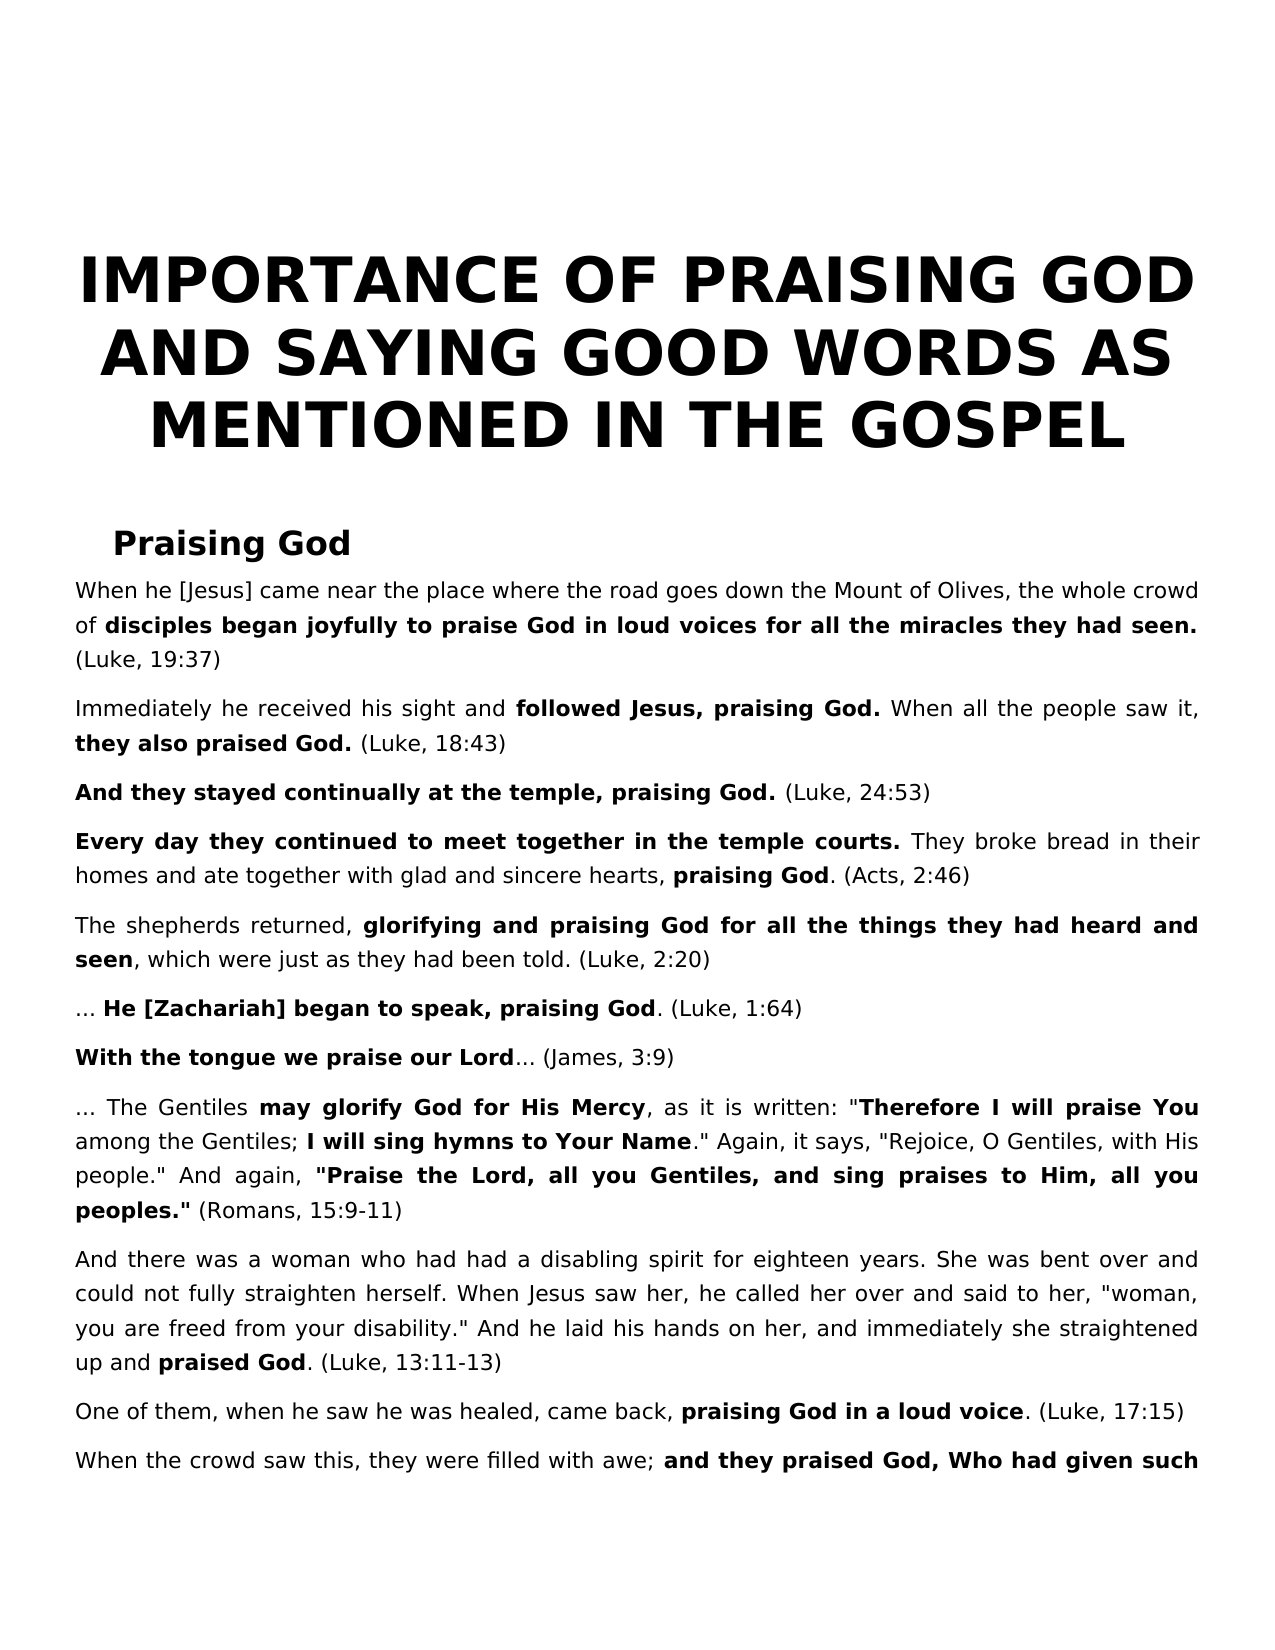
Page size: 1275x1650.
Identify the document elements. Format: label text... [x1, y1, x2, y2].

text Immediately he received his sight and followed Jesus, praising God. When all the people saw it, they also praised God. (Luke, 18:43) [75, 689, 1200, 758]
text ... He [Zachariah] began to speak, praising God. (Luke, 1:64) [75, 989, 1200, 1023]
text When he [Jesus] came near the place where the road goes down the Mount of Olives, the whole crowd of disciples began joyfully to praise God in loud voices for all the miracles they had seen. (Luke, 19:37) [75, 571, 1200, 674]
subtitle Praising God [112, 524, 1200, 563]
text And there was a woman who had had a disabling spirit for eighteen years. She was bent over and could not fully straighten herself. When Jesus saw her, he called her over and said to her, "woman, you are freed from your disability." And he laid his hands on her, and immediately she straightened up and praised God. (Luke, 13:11-13) [75, 1240, 1200, 1377]
text With the tongue we praise our Lord... (James, 3:9) [75, 1038, 1200, 1073]
subtitle IMPORTANCE OF PRAISING GOD AND SAYING GOOD WORDS AS MENTIONED IN THE GOSPEL [75, 244, 1200, 463]
text One of them, when he saw he was healed, came back, praising God in a loud voice. (Luke, 17:15) [75, 1392, 1200, 1426]
text Every day they continued to meet together in the temple courts. They broke bread in their homes and ate together with glad and sincere hearts, praising God. (Acts, 2:46) [75, 822, 1200, 891]
text And they stayed continually at the temple, praising God. (Luke, 24:53) [75, 773, 1200, 807]
text ... The Gentiles may glorify God for His Mercy, as it is written: "Therefore I will praise You among the Gentiles; I will sing hymns to Your Name." Again, it says, "Rejoice, O Gentiles, with His people." And again, "Praise the Lord, all you Gentiles, and sing praises to Him, all you peoples." (Romans, 15:9-11) [75, 1087, 1200, 1225]
text The shepherds returned, glorifying and praising God for all the things they had heard and seen, which were just as they had been told. (Luke, 2:20) [75, 906, 1200, 974]
text When the crowd saw this, they were filled with awe; and they praised God, Who had given such [75, 1441, 1200, 1476]
